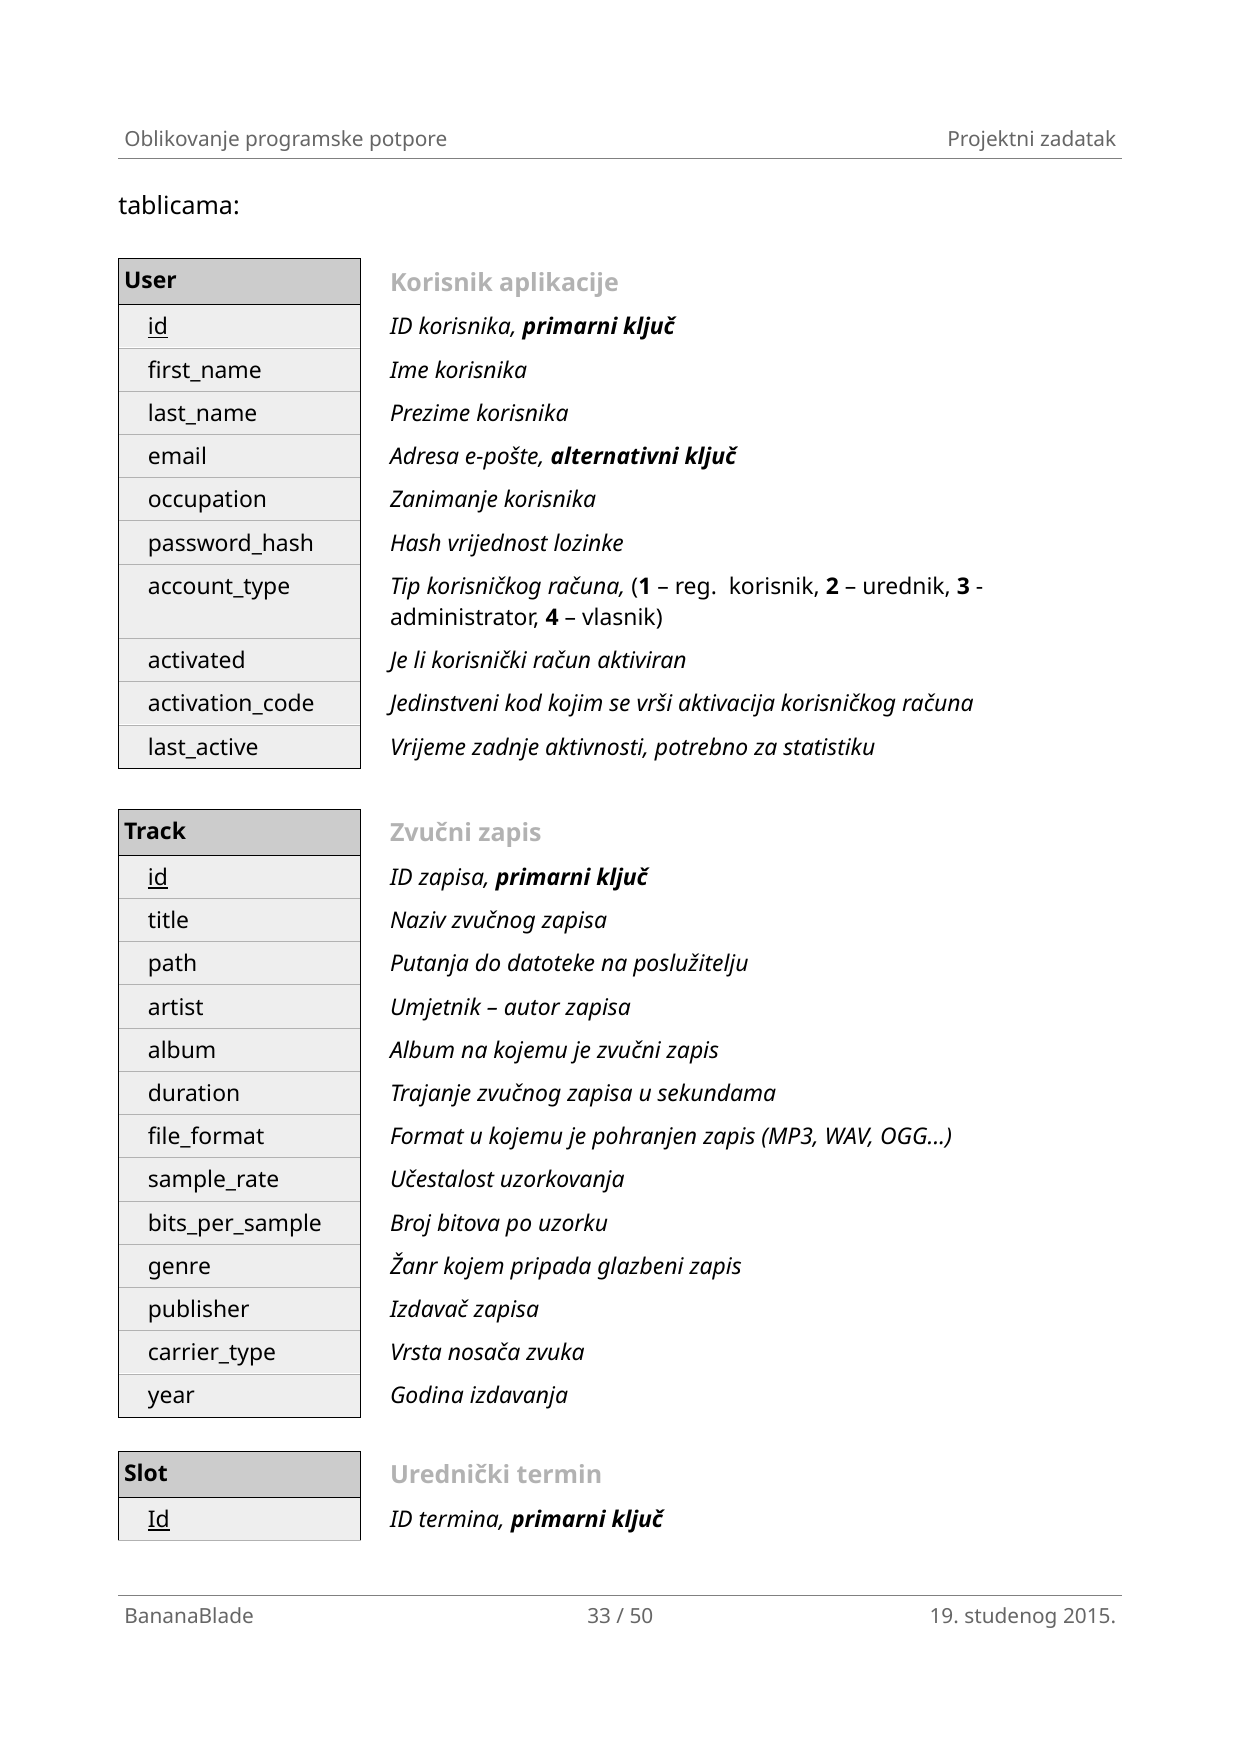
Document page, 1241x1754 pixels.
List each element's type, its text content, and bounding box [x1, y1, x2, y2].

table_cell Id [119, 1498, 360, 1540]
table_cell Učestalost uzorkovanja [361, 1157, 1123, 1201]
table_cell password_hash [119, 521, 360, 564]
table_cell first_name [119, 349, 360, 391]
table_header Track [119, 810, 360, 855]
table_cell ID korisnika, primarni ključ [361, 304, 1123, 347]
table_cell sample_rate [119, 1158, 360, 1201]
table_cell last_name [119, 392, 360, 434]
table_cell Umjetnik – autor zapisa [361, 984, 1123, 1028]
table_cell last_active [119, 726, 360, 768]
table_cell publisher [119, 1288, 360, 1330]
table_cell Žanr kojem pripada glazbeni zapis [361, 1244, 1123, 1287]
table_cell Prezime korisnika [361, 391, 1123, 434]
table_cell Hash vrijednost lozinke [361, 520, 1123, 564]
table_cell id [119, 856, 360, 898]
text tablicama: [118, 188, 1122, 222]
table_cell activated [119, 639, 360, 681]
table_cell duration [119, 1072, 360, 1114]
table_cell Tip korisničkog računa, (1 – reg. korisnik, 2 – urednik, 3 - administrator, 4 – vlasnik) [361, 564, 1123, 638]
table_cell Zanimanje korisnika [361, 477, 1123, 520]
table_header Urednički termin [361, 1451, 1123, 1497]
table_cell Broj bitova po uzorku [361, 1201, 1123, 1244]
table_cell email [119, 435, 360, 477]
table_cell Naziv zvučnog zapisa [361, 898, 1123, 941]
table_cell Trajanje zvučnog zapisa u sekundama [361, 1071, 1123, 1114]
table_header Korisnik aplikacije [361, 258, 1123, 304]
table_cell activation_code [119, 682, 360, 724]
table_cell title [119, 899, 360, 941]
table_cell Vrijeme zadnje aktivnosti, potrebno za statistiku [361, 725, 1123, 768]
table_cell path [119, 942, 360, 984]
table_header Zvučni zapis [361, 809, 1123, 855]
table_cell Jedinstveni kod kojim se vrši aktivacija korisničkog računa [361, 681, 1123, 724]
table_cell ID zapisa, primarni ključ [361, 855, 1123, 898]
table_cell file_format [119, 1115, 360, 1157]
table_cell Izdavač zapisa [361, 1287, 1123, 1330]
table_cell album [119, 1029, 360, 1071]
table_cell genre [119, 1245, 360, 1287]
table_cell ID termina, primarni ključ [361, 1497, 1123, 1540]
table_cell Je li korisnički račun aktiviran [361, 638, 1123, 681]
table_cell bits_per_sample [119, 1202, 360, 1244]
table_cell Format u kojemu je pohranjen zapis (MP3, WAV, OGG...) [361, 1114, 1123, 1157]
table_header User [119, 259, 360, 304]
table_cell artist [119, 985, 360, 1028]
table_cell occupation [119, 478, 360, 520]
table_cell account_type [119, 565, 360, 638]
table_header Slot [119, 1452, 360, 1497]
table_cell Putanja do datoteke na poslužitelju [361, 941, 1123, 984]
table_cell Adresa e-pošte, alternativni ključ [361, 434, 1123, 477]
table_cell carrier_type [119, 1331, 360, 1373]
table_cell Album na kojemu je zvučni zapis [361, 1028, 1123, 1071]
table_cell id [119, 305, 360, 347]
table_cell year [119, 1375, 360, 1417]
table_cell Vrsta nosača zvuka [361, 1330, 1123, 1373]
table_cell Godina izdavanja [361, 1374, 1123, 1417]
table_cell Ime korisnika [361, 348, 1123, 391]
